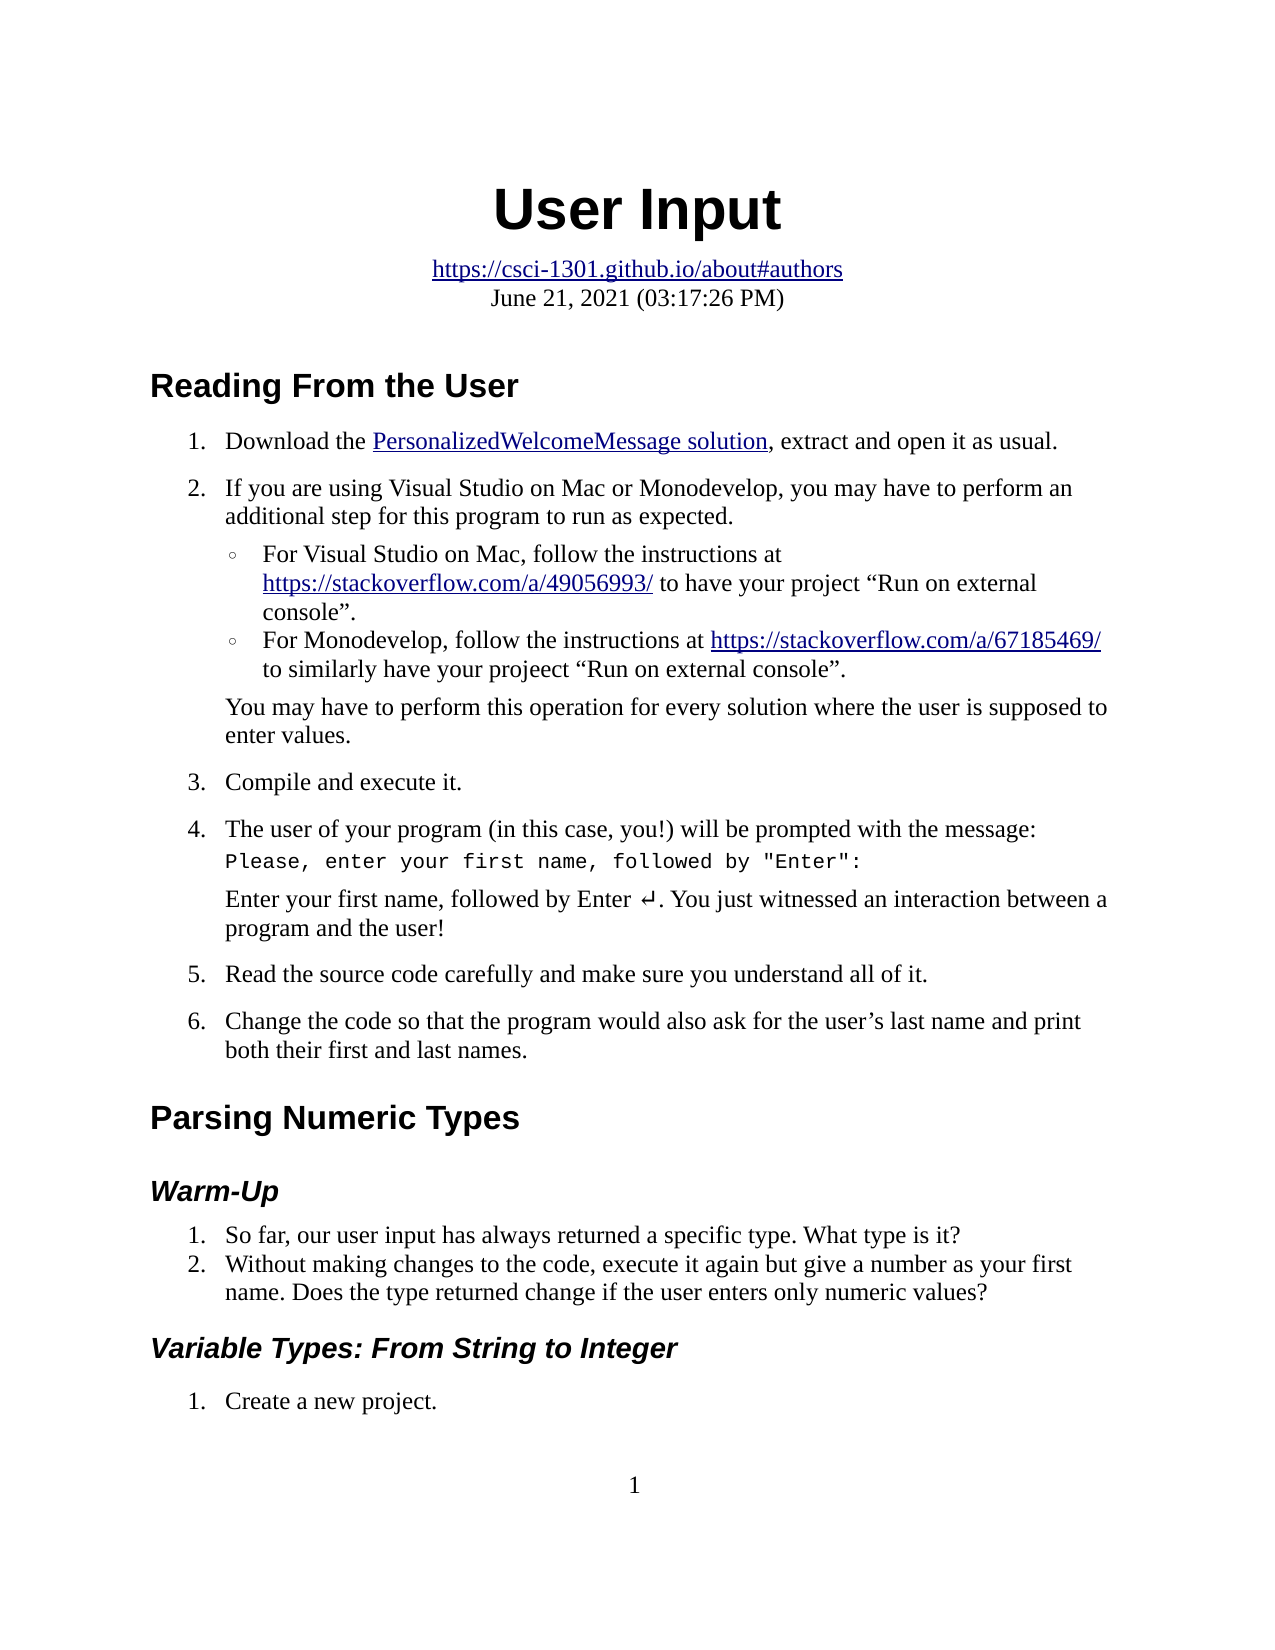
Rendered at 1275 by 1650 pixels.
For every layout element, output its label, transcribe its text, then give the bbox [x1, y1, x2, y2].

subtitle Variable Types: From String to Integer [150, 1331, 1125, 1365]
list For Visual Studio on Mac, follow the instructions at https://stackoverflow.com/a/49056993/ to have your project “Run on external console”. [225, 539, 1125, 625]
list If you are using Visual Studio on Mac or Monodevelop, you may have to perform an additional step for this program to run as expected. [187, 473, 1125, 530]
list Download the PersonalizedWelcomeMessage solution, extract and open it as usual. [187, 426, 1125, 455]
list Without making changes to the code, execute it again but give a number as your first name. Does the type returned change if the user enters only numeric values? [187, 1249, 1125, 1306]
text https://csci-1301.github.io/about#authors [150, 254, 1125, 283]
subtitle Reading From the User [150, 366, 1125, 404]
subtitle Warm-Up [150, 1174, 1125, 1207]
list Create a new project. [187, 1386, 1125, 1415]
text June 21, 2021 (03:17:26 PM) [150, 283, 1125, 312]
list Enter your first name, followed by Enter ↵. You just witnessed an interaction between a program and the user! [187, 884, 1125, 942]
list For Monodevelop, follow the instructions at https://stackoverflow.com/a/67185469/ to similarly have your projeect “Run on external console”. [225, 625, 1125, 683]
list Read the source code carefully and make sure you understand all of it. [187, 959, 1125, 988]
list Compile and execute it. [187, 767, 1125, 796]
list You may have to perform this operation for every solution where the user is supposed to enter values. [187, 692, 1125, 749]
title User Input [150, 175, 1125, 242]
list Please, enter your first name, followed by "Enter": [187, 852, 1125, 875]
list Change the code so that the program would also ask for the user’s last name and print both their first and last names. [187, 1006, 1125, 1064]
list So far, our user input has always returned a specific type. What type is it? [187, 1220, 1125, 1249]
list The user of your program (in this case, you!) will be prompted with the message: [187, 814, 1125, 843]
subtitle Parsing Numeric Types [150, 1098, 1125, 1136]
